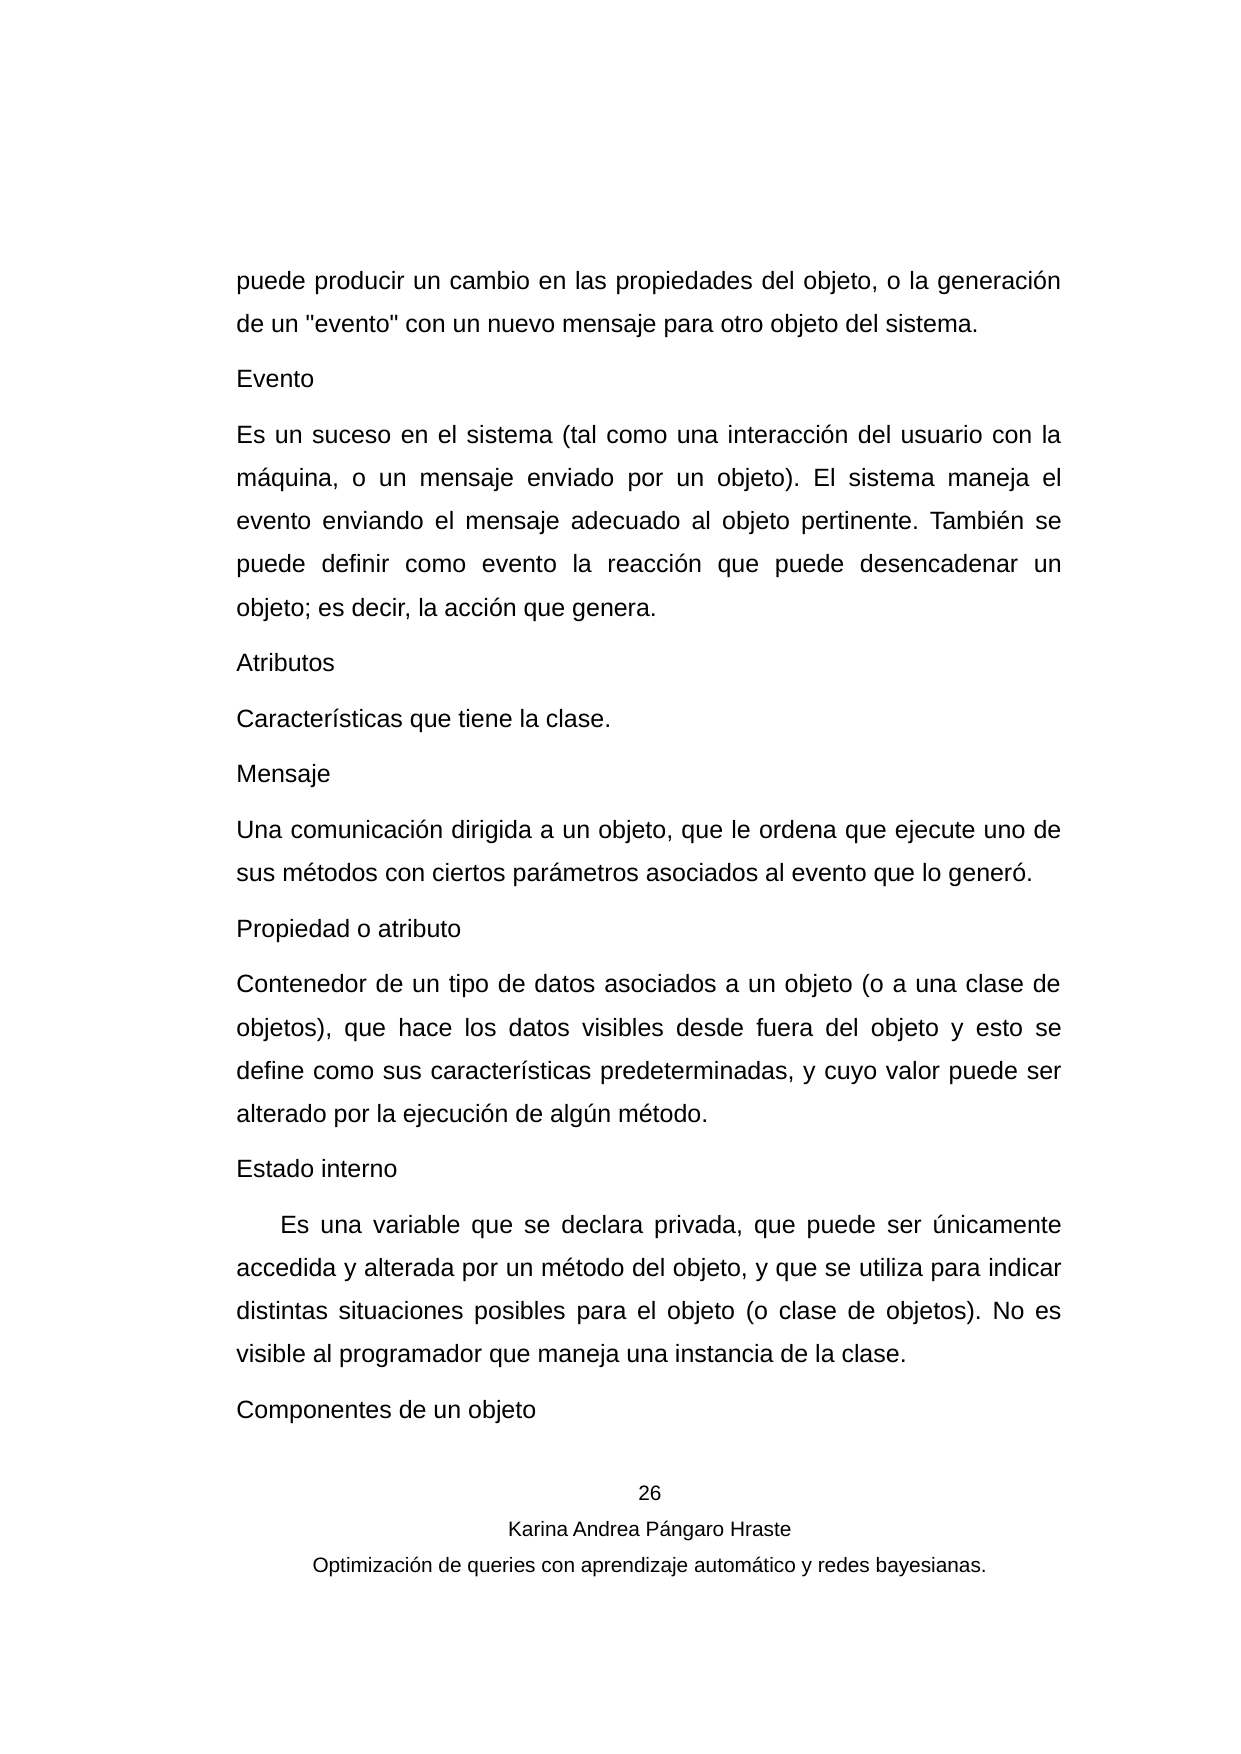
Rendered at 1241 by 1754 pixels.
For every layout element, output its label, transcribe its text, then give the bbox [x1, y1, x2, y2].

text puede producir un cambio en las propiedades del objeto, o la generación de un "evento" con un nuevo mensaje para otro objeto del sistema. [236, 266, 1063, 338]
text Es un suceso en el sistema (tal como una interacción del usuario con la máquina, o un mensaje enviado por un objeto). El sistema maneja el evento enviando el mensaje adecuado al objeto pertinente. También se puede definir como evento la reacción que puede desencadenar un objeto; es decir, la acción que genera. [236, 420, 1063, 621]
text Propiedad o atributo [236, 914, 1063, 943]
text Mensaje [236, 759, 1063, 788]
text Una comunicación dirigida a un objeto, que le ordena que ejecute uno de sus métodos con ciertos parámetros asociados al evento que lo generó. [236, 815, 1063, 887]
text Componentes de un objeto [236, 1395, 1063, 1424]
text Evento [236, 364, 1063, 393]
text Contenedor de un tipo de datos asociados a un objeto (o a una clase de objetos), que hace los datos visibles desde fuera del objeto y esto se define como sus características predeterminadas, y cuyo valor puede ser alterado por la ejecución de algún método. [236, 969, 1063, 1128]
text Estado interno [236, 1154, 1063, 1183]
text Características que tiene la clase. [236, 704, 1063, 733]
text Atributos [236, 648, 1063, 677]
text Es una variable que se declara privada, que puede ser únicamente accedida y alterada por un método del objeto, y que se utiliza para indicar distintas situaciones posibles para el objeto (o clase de objetos). No es visible al programador que maneja una instancia de la clase. [236, 1210, 1063, 1368]
